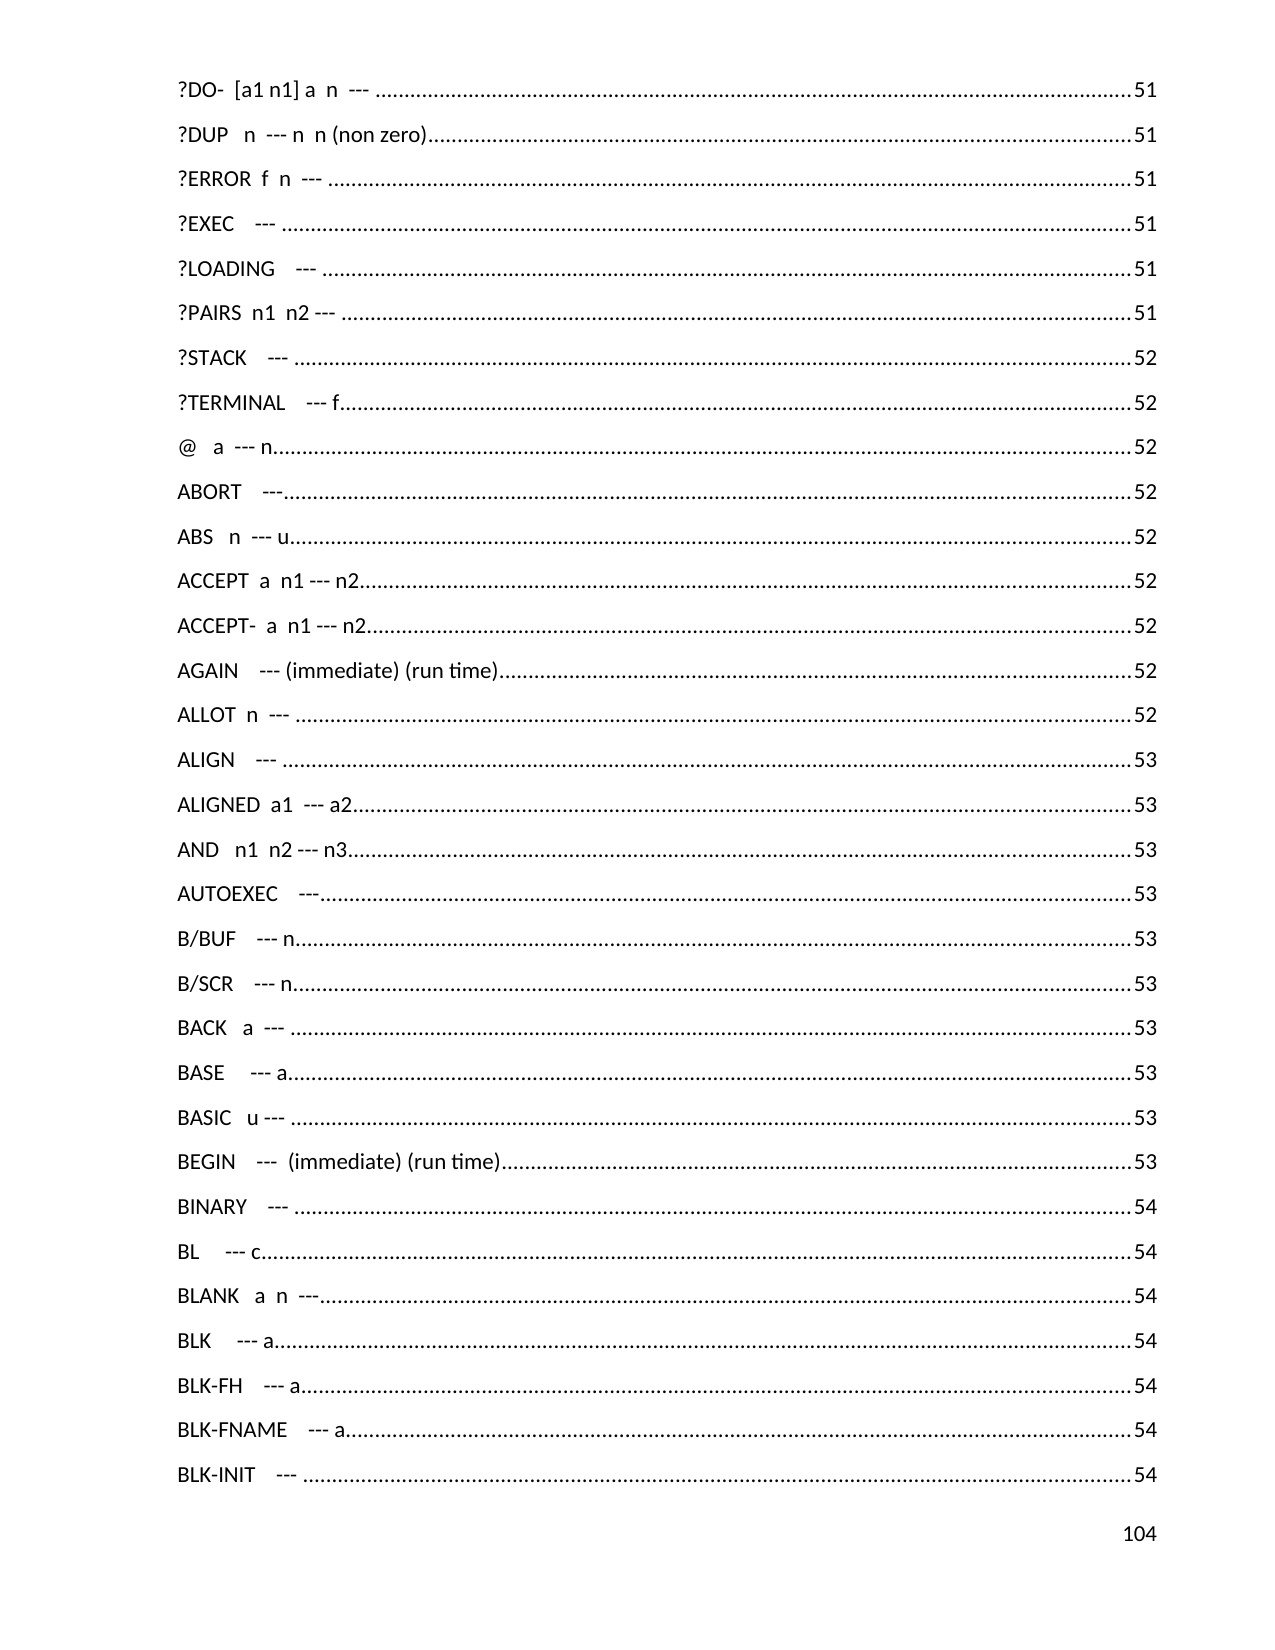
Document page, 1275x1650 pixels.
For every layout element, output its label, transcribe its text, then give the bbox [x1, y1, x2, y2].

text ?DO- [a1 n1] a n --- 51 [177, 75, 1157, 103]
text ALIGN --- 53 [177, 745, 1157, 773]
text ALIGNED a1 --- a2 53 [177, 790, 1157, 818]
text ABORT --- 52 [177, 477, 1157, 505]
text ACCEPT- a n1 --- n2 52 [177, 611, 1157, 639]
text BEGIN --- (immediate) (run time) 53 [177, 1147, 1157, 1176]
text BLK-INIT --- 54 [177, 1460, 1157, 1488]
text ?ERROR f n --- 51 [177, 164, 1157, 192]
text ABS n --- u 52 [177, 522, 1157, 550]
text BL --- c 54 [177, 1237, 1157, 1265]
text ?STACK --- 52 [177, 343, 1157, 371]
text AUTOEXEC --- 53 [177, 879, 1157, 907]
text ?EXEC --- 51 [177, 209, 1157, 237]
text BLK-FNAME --- a 54 [177, 1416, 1157, 1444]
text ?TERMINAL --- f 52 [177, 388, 1157, 416]
text BASE --- a 53 [177, 1058, 1157, 1086]
text ?DUP n --- n n (non zero) 51 [177, 120, 1157, 148]
text @ a --- n 52 [177, 432, 1157, 461]
text BLANK a n --- 54 [177, 1282, 1157, 1309]
text B/BUF --- n 53 [177, 924, 1157, 952]
text ?PAIRS n1 n2 --- 51 [177, 298, 1157, 326]
text ?LOADING --- 51 [177, 254, 1157, 282]
text ALLOT n --- 52 [177, 701, 1157, 729]
text BACK a --- 53 [177, 1013, 1157, 1041]
text BLK --- a 54 [177, 1326, 1157, 1354]
text BASIC u --- 53 [177, 1103, 1157, 1131]
text BLK-FH --- a 54 [177, 1371, 1157, 1399]
text BINARY --- 54 [177, 1192, 1157, 1220]
text AND n1 n2 --- n3 53 [177, 835, 1157, 863]
text ACCEPT a n1 --- n2 52 [177, 567, 1157, 594]
text B/SCR --- n 53 [177, 969, 1157, 997]
text AGAIN --- (immediate) (run time) 52 [177, 656, 1157, 684]
